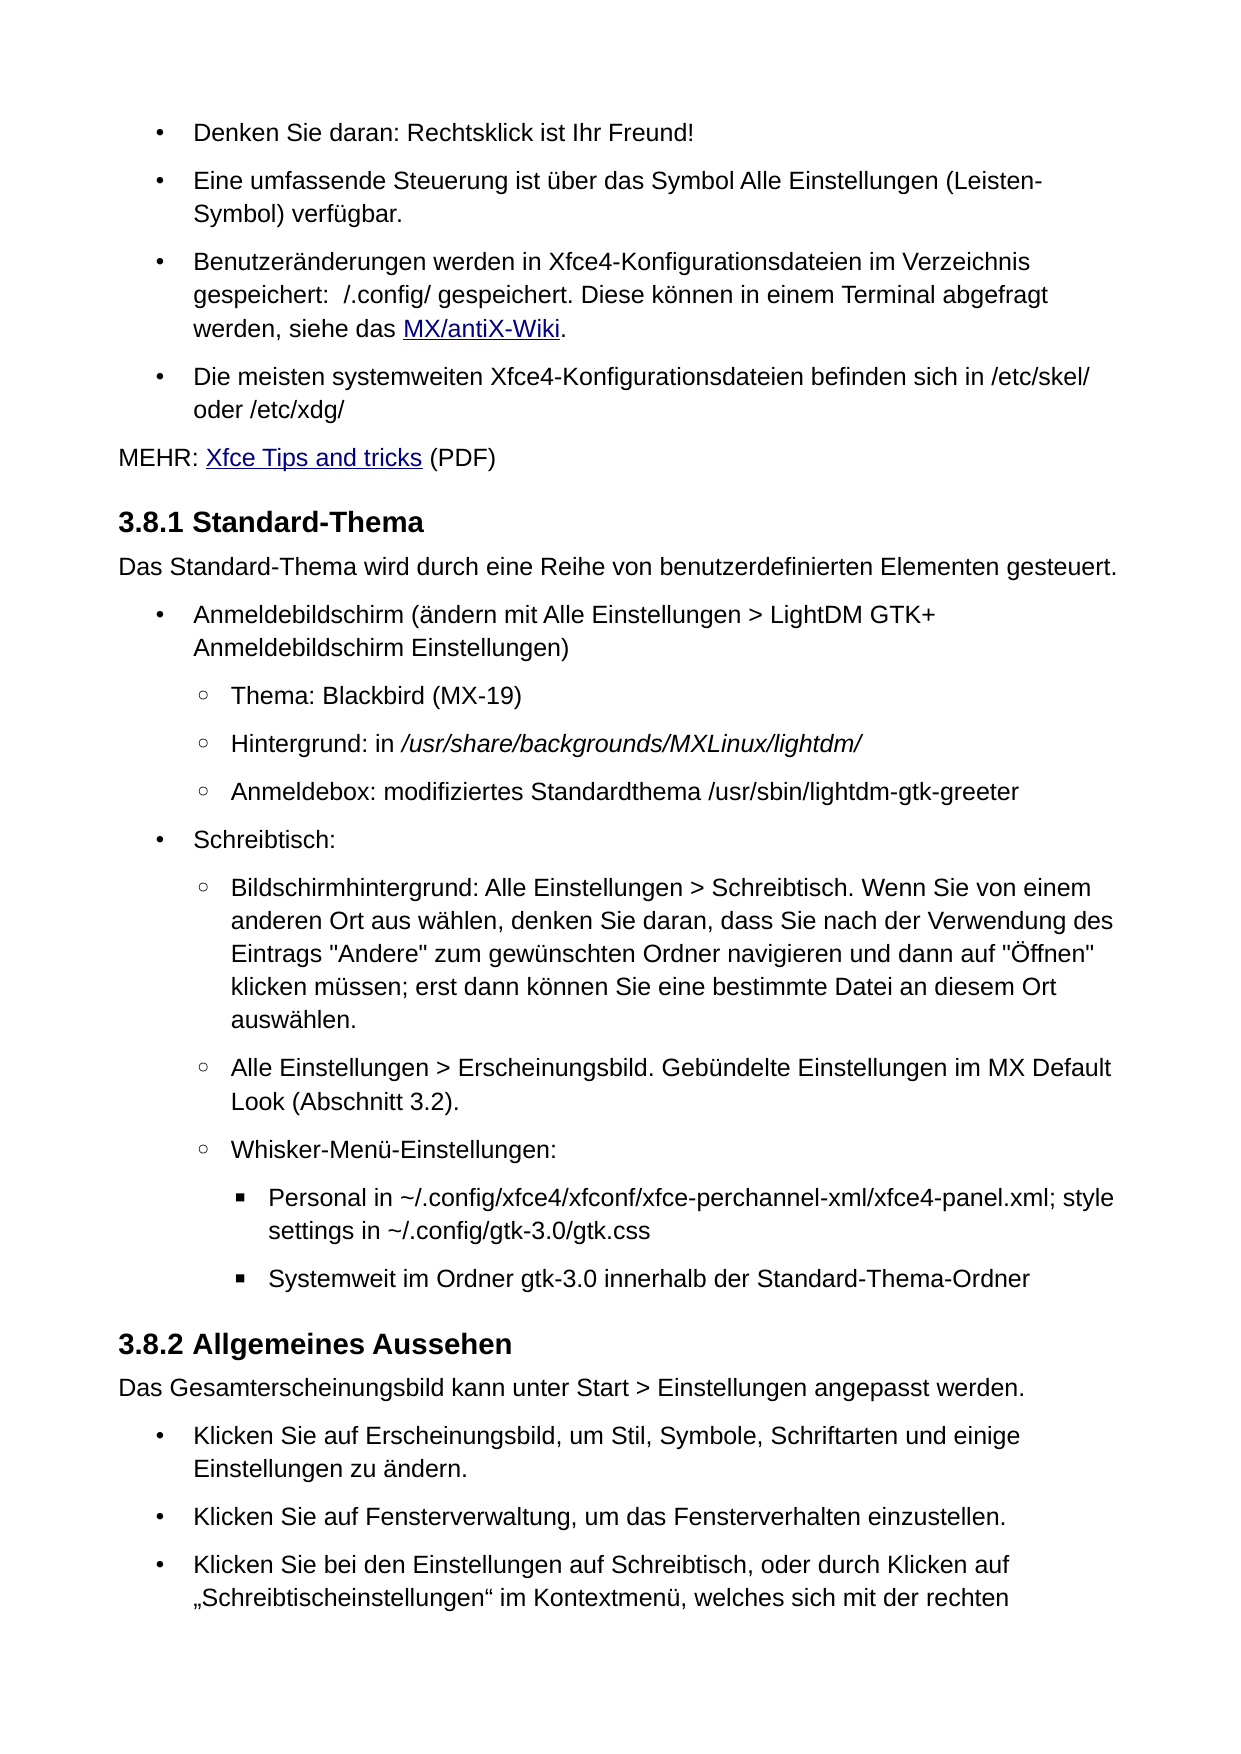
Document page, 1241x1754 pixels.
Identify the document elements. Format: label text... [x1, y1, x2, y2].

list Denken Sie daran: Rechtsklick ist Ihr Freund! [156, 118, 1122, 147]
list Bildschirmhintergrund: Alle Einstellungen > Schreibtisch. Wenn Sie von einem anderen Ort aus wählen, denken Sie daran, dass Sie nach der Verwendung des Eintrags "Andere" zum gewünschten Ordner navigieren und dann auf "Öffnen" klicken müssen; erst dann können Sie eine bestimmte Datei an diesem Ort auswählen. [193, 873, 1122, 1034]
list Thema: Blackbird (MX-19) [193, 681, 1122, 709]
subtitle Allgemeines Aussehen [118, 1327, 1122, 1360]
list Alle Einstellungen > Erscheinungsbild. Gebündelte Einstellungen im MX Default Look (Abschnitt 3.2). [193, 1053, 1122, 1115]
text Das Gesamterscheinungsbild kann unter Start > Einstellungen angepasst werden. [118, 1373, 1122, 1402]
list Benutzeränderungen werden in Xfce4-Konfigurationsdateien im Verzeichnis gespeichert: /.config/ gespeichert. Diese können in einem Terminal abgefragt werden, siehe das MX/antiX-Wiki. [156, 247, 1122, 342]
list Hintergrund: in /usr/share/backgrounds/MXLinux/lightdm/ [193, 729, 1122, 758]
list Whisker-Menü-Einstellungen: [193, 1134, 1122, 1163]
list Systemweit im Ordner gtk-3.0 innerhalb der Standard-Thema-Ordner [231, 1264, 1122, 1293]
subtitle Standard-Thema [118, 505, 1122, 539]
list Anmeldebildschirm (ändern mit Alle Einstellungen > LightDM GTK+ Anmeldebildschirm Einstellungen) [156, 599, 1122, 661]
list Die meisten systemweiten Xfce4-Konfigurationsdateien befinden sich in /etc/skel/ oder /etc/xdg/ [156, 362, 1122, 423]
list Eine umfassende Steuerung ist über das Symbol Alle Einstellungen (Leisten-Symbol) verfügbar. [156, 166, 1122, 228]
list Schreibtisch: [156, 825, 1122, 854]
text MEHR: Xfce Tips and tricks (PDF) [118, 443, 1122, 471]
list Klicken Sie auf Fensterverwaltung, um das Fensterverhalten einzustellen. [156, 1502, 1122, 1531]
text Das Standard-Thema wird durch eine Reihe von benutzerdefinierten Elementen gesteuert. [118, 552, 1122, 580]
list Personal in ~/.config/xfce4/xfconf/xfce-perchannel-xml/xfce4-panel.xml; style settings in ~/.config/gtk-3.0/gtk.css [231, 1183, 1122, 1244]
list Klicken Sie bei den Einstellungen auf Schreibtisch, oder durch Klicken auf „Schreibtischeinstellungen“ im Kontextmenü, welches sich mit der rechten [156, 1550, 1122, 1612]
list Klicken Sie auf Erscheinungsbild, um Stil, Symbole, Schriftarten und einige Einstellungen zu ändern. [156, 1421, 1122, 1483]
list Anmeldebox: modifiziertes Standardthema /usr/sbin/lightdm-gtk-greeter [193, 777, 1122, 806]
